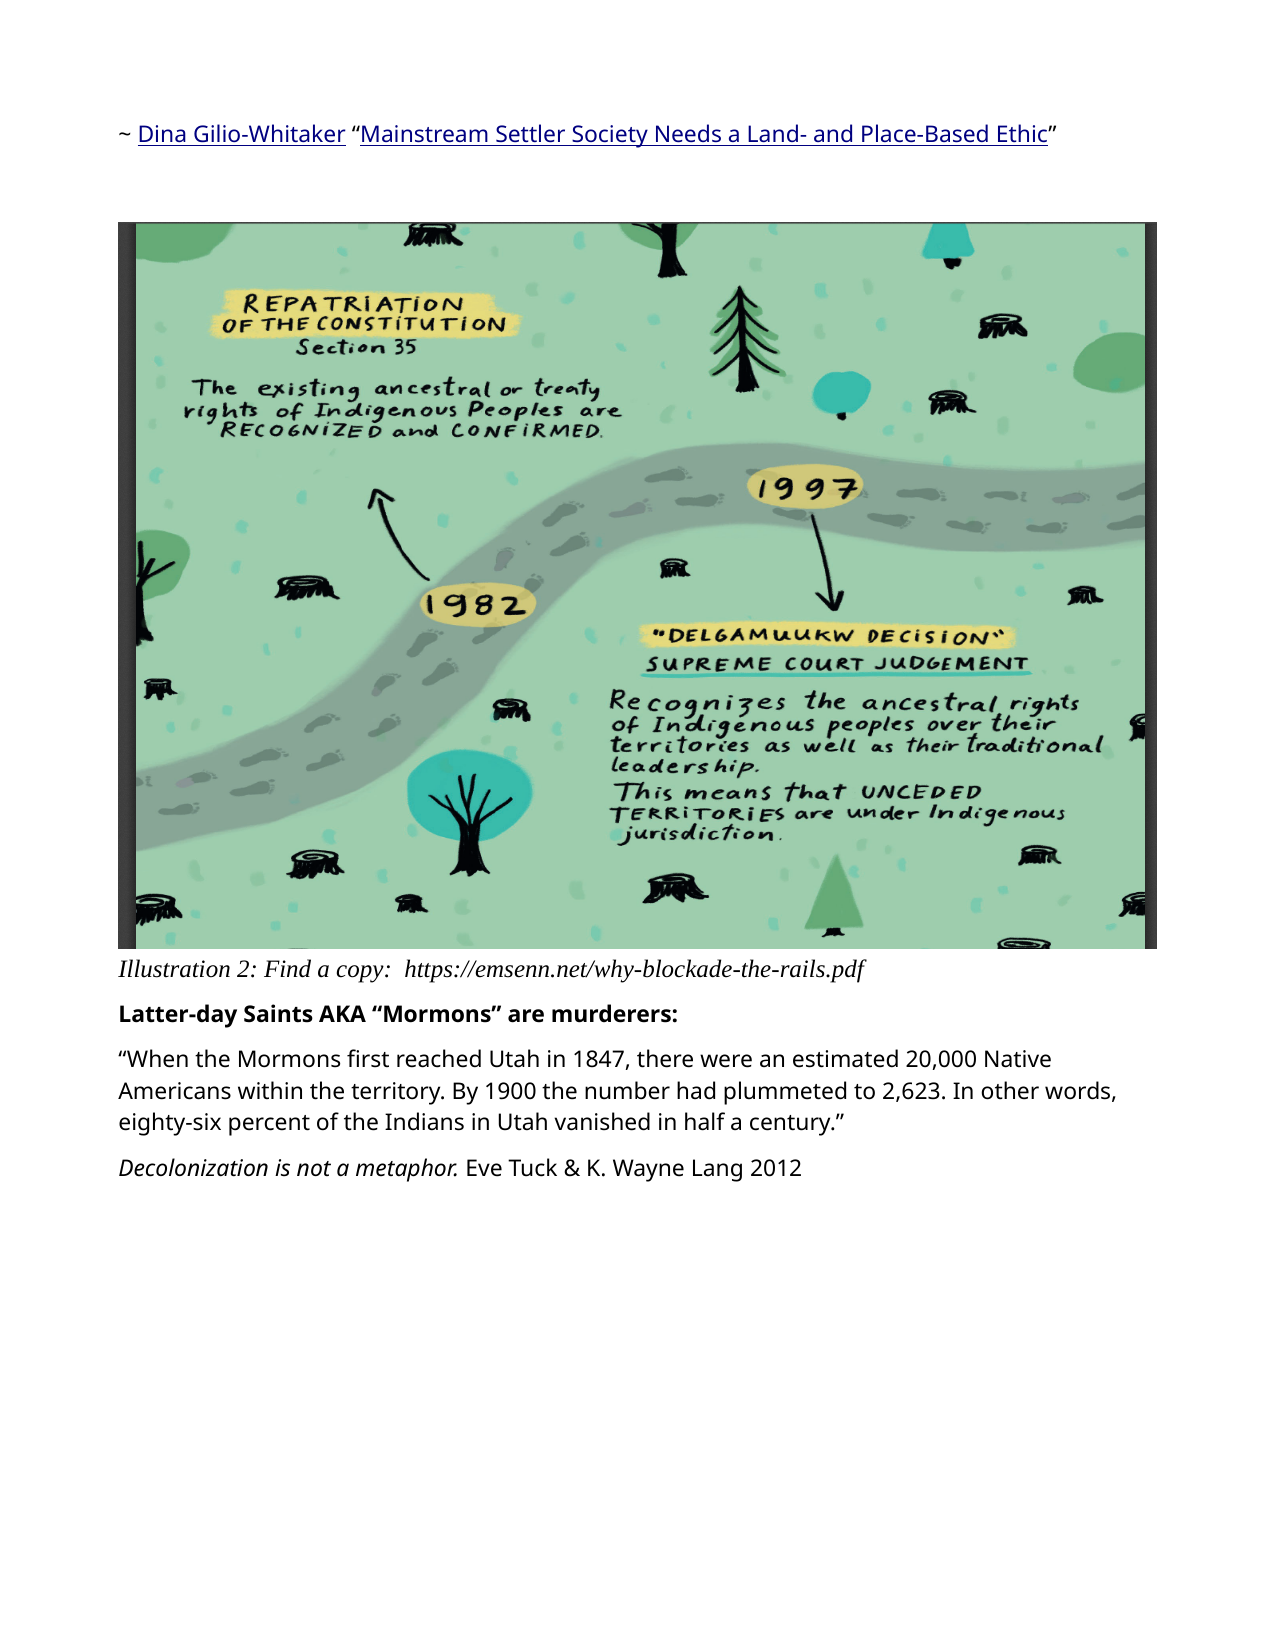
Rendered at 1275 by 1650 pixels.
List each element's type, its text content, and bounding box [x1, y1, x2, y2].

text “When the Mormons first reached Utah in 1847, there were an estimated 20,000 Native Americans within the territory. By 1900 the number had plummeted to 2,623. In other words, eighty-six percent of the Indians in Utah vanished in half a century.” [118, 1043, 1157, 1137]
picture [118, 222, 1157, 949]
text Latter-day Saints AKA “Mormons” are murderers: [118, 998, 1157, 1029]
text Decolonization is not a metaphor. Eve Tuck & K. Wayne Lang 2012 [118, 1152, 1157, 1183]
text Illustration 2: Find a copy: https://emsenn.net/why-blockade-the-rails.pdf [118, 949, 1157, 983]
text ~ Dina Gilio-Whitaker “Mainstream Settler Society Needs a Land- and Place-Based Ethic” [118, 118, 1157, 149]
